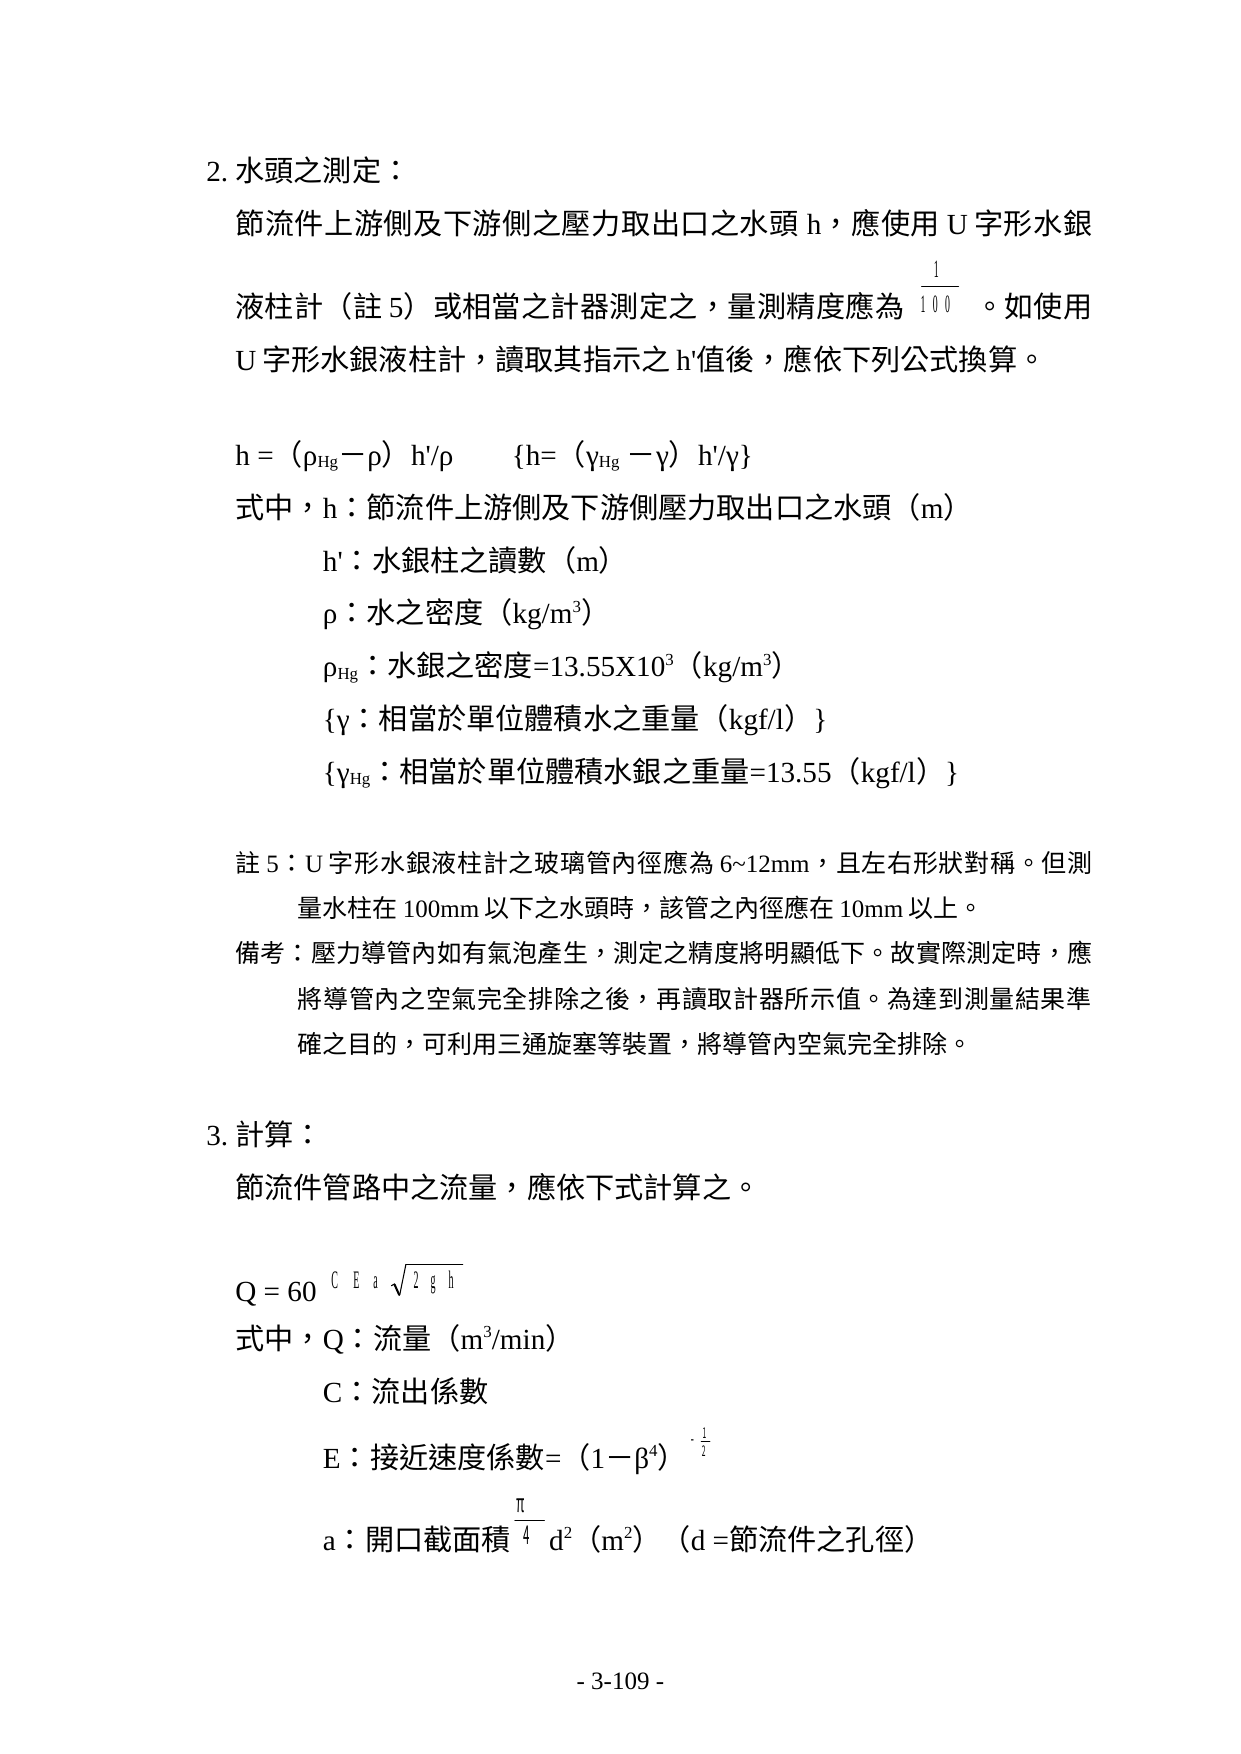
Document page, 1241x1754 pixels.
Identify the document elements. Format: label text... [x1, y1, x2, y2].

text {γ：相當於單位體積水之重量（kgf/l）} [323, 696, 1092, 738]
text C：流出係數 [323, 1368, 1092, 1411]
text 2. 水頭之測定： [206, 148, 1092, 190]
text 式中，h：節流件上游側及下游側壓力取出口之水頭（m） [235, 484, 1092, 527]
text 3. 計算： [206, 1112, 1092, 1154]
text 節流件管路中之流量，應依下式計算之。 [235, 1164, 1092, 1207]
text {γHg：相當於單位體積水銀之重量=13.55（kgf/l）} [323, 748, 1092, 791]
text ρHg：水銀之密度=13.55X103（kg/m3） [323, 643, 1092, 685]
text Q = 60 [235, 1259, 1092, 1307]
text 節流件上游側及下游側之壓力取出口之水頭h，應使用U字形水銀液柱計（註5）或相當之計器測定之，量測精度應為。如使用U字形水銀液柱計，讀取其指示之h'值後，應依下列公式換算。 [235, 201, 1092, 379]
text 式中，Q：流量（m3/min） [235, 1316, 1092, 1358]
text h'：水銀柱之讀數（m） [323, 537, 1092, 579]
text h =（ρHg－ρ）h'/ρ {h=（γHg －γ）h'/γ} [235, 432, 1092, 474]
text ρ：水之密度（kg/m3） [323, 590, 1092, 632]
text 註5：U字形水銀液柱計之玻璃管內徑應為6~12mm，且左右形狀對稱。但測量水柱在100mm以下之水頭時，該管之內徑應在10mm以上。 [235, 843, 1092, 925]
text a：開口截面積d2（m2）（d =節流件之孔徑） [323, 1487, 1092, 1558]
text E：接近速度係數=（1－β4） [323, 1421, 1092, 1477]
text 備考：壓力導管內如有氣泡產生，測定之精度將明顯低下。故實際測定時，應將導管內之空氣完全排除之後，再讀取計器所示值。為達到測量結果準確之目的，可利用三通旋塞等裝置，將導管內空氣完全排除。 [235, 934, 1092, 1061]
